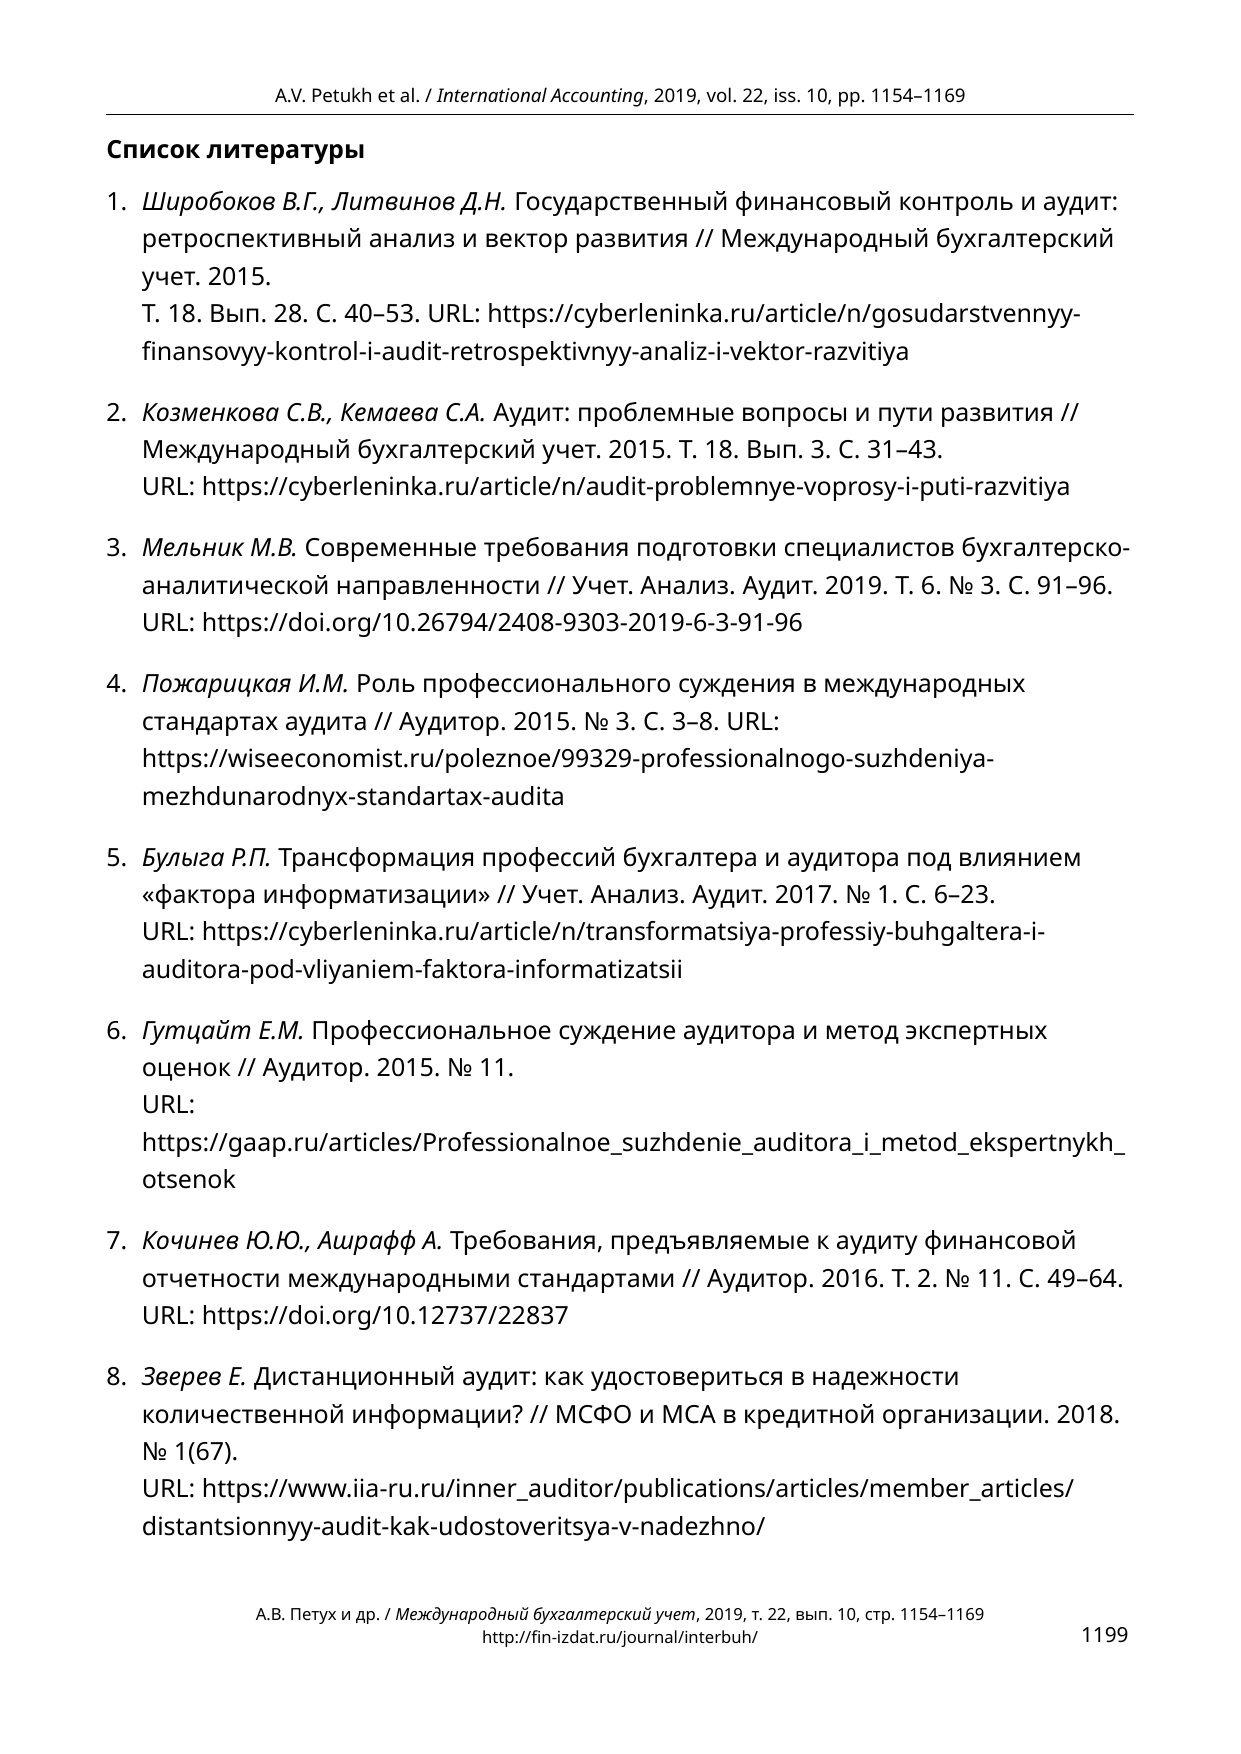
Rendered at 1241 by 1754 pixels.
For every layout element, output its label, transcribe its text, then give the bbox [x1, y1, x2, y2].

list Пожарицкая И.М. Роль профессионального суждения в международных стандартах аудита // Аудитор. 2015. № 3. С. 3–8. URL: https://wiseeconomist.ru/poleznoe/99329-professionalnogo-suzhdeniya-mezhdunarodnyx-standartax-audita [106, 666, 1134, 812]
list Широбоков В.Г., Литвинов Д.Н. Государственный финансовый контроль и аудит: ретроспективный анализ и вектор развития // Международный бухгалтерский учет. 2015. Т. 18. Вып. 28. С. 40–53. URL: https://cyberleninka.ru/article/n/gosudarstvennyy-finansovyy-kontrol-i-audit-retrospektivnyy-analiz-i-vektor-razvitiya [106, 184, 1134, 367]
list Зверев Е. Дистанционный аудит: как удостовериться в надежности количественной информации? // МСФО и МСА в кредитной организации. 2018. № 1(67). URL: https://www.iia-ru.ru/inner_auditor/publications/articles/member_articles/distantsionnyy-audit-kak-udostoveritsya-v-nadezhno/ [106, 1359, 1134, 1542]
text Список литературы [106, 132, 1134, 166]
list Мельник М.В. Современные требования подготовки специалистов бухгалтерско-аналитической направленности // Учет. Анализ. Аудит. 2019. Т. 6. № 3. С. 91–96. URL: https://doi.org/10.26794/2408-9303-2019-6-3-91-96 [106, 530, 1134, 639]
list Гутцайт Е.М. Профессиональное суждение аудитора и метод экспертных оценок // Аудитор. 2015. № 11. URL: https://gaap.ru/articles/Professionalnoe_suzhdenie_auditora_i_metod_ekspertnykh_otsenok [106, 1012, 1134, 1196]
list Булыга Р.П. Трансформация профессий бухгалтера и аудитора под влиянием «фактора информатизации» // Учет. Анализ. Аудит. 2017. № 1. С. 6–23. URL: https://cyberleninka.ru/article/n/transformatsiya-professiy-buhgaltera-i-auditora-pod-vliyaniem-faktora-informatizatsii [106, 839, 1134, 985]
list Козменкова С.В., Кемаева С.А. Аудит: проблемные вопросы и пути развития // Международный бухгалтерский учет. 2015. Т. 18. Вып. 3. С. 31–43. URL: https://cyberleninka.ru/article/n/audit-problemnye-voprosy-i-puti-razvitiya [106, 394, 1134, 503]
list Кочинев Ю.Ю., Ашрафф А. Требования, предъявляемые к аудиту финансовой отчетности международными стандартами // Аудитор. 2016. Т. 2. № 11. С. 49–64. URL: https://doi.org/10.12737/22837 [106, 1223, 1134, 1332]
